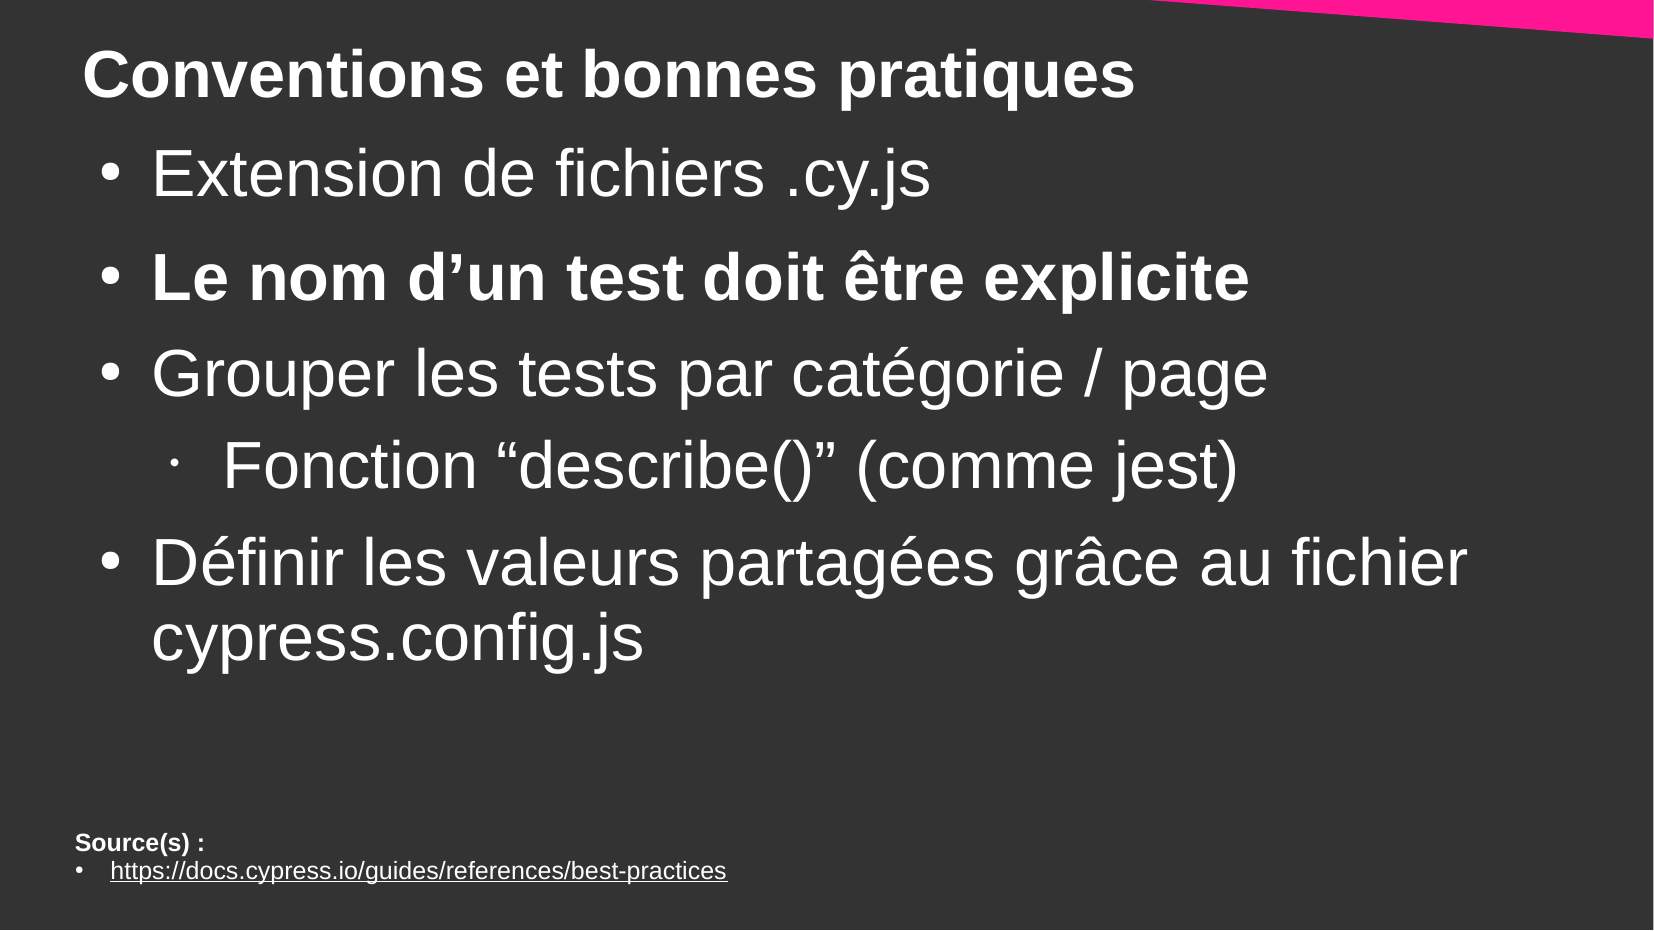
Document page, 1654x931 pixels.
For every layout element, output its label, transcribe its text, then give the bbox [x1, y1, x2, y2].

title Conventions et bonnes pratiques [82, 37, 1571, 112]
list Extension de fichiers .cy.js Le nom d’un test doit être explicite Grouper les tests par catégorie / page Fonction “describe()” (comme jest) Définir les valeurs partagées grâce au fichier cypress.config.js [80, 135, 1620, 804]
text_box [1148, 0, 1654, 39]
text_box Source(s) : https://docs.cypress.io/guides/references/best-practices [60, 821, 1546, 906]
